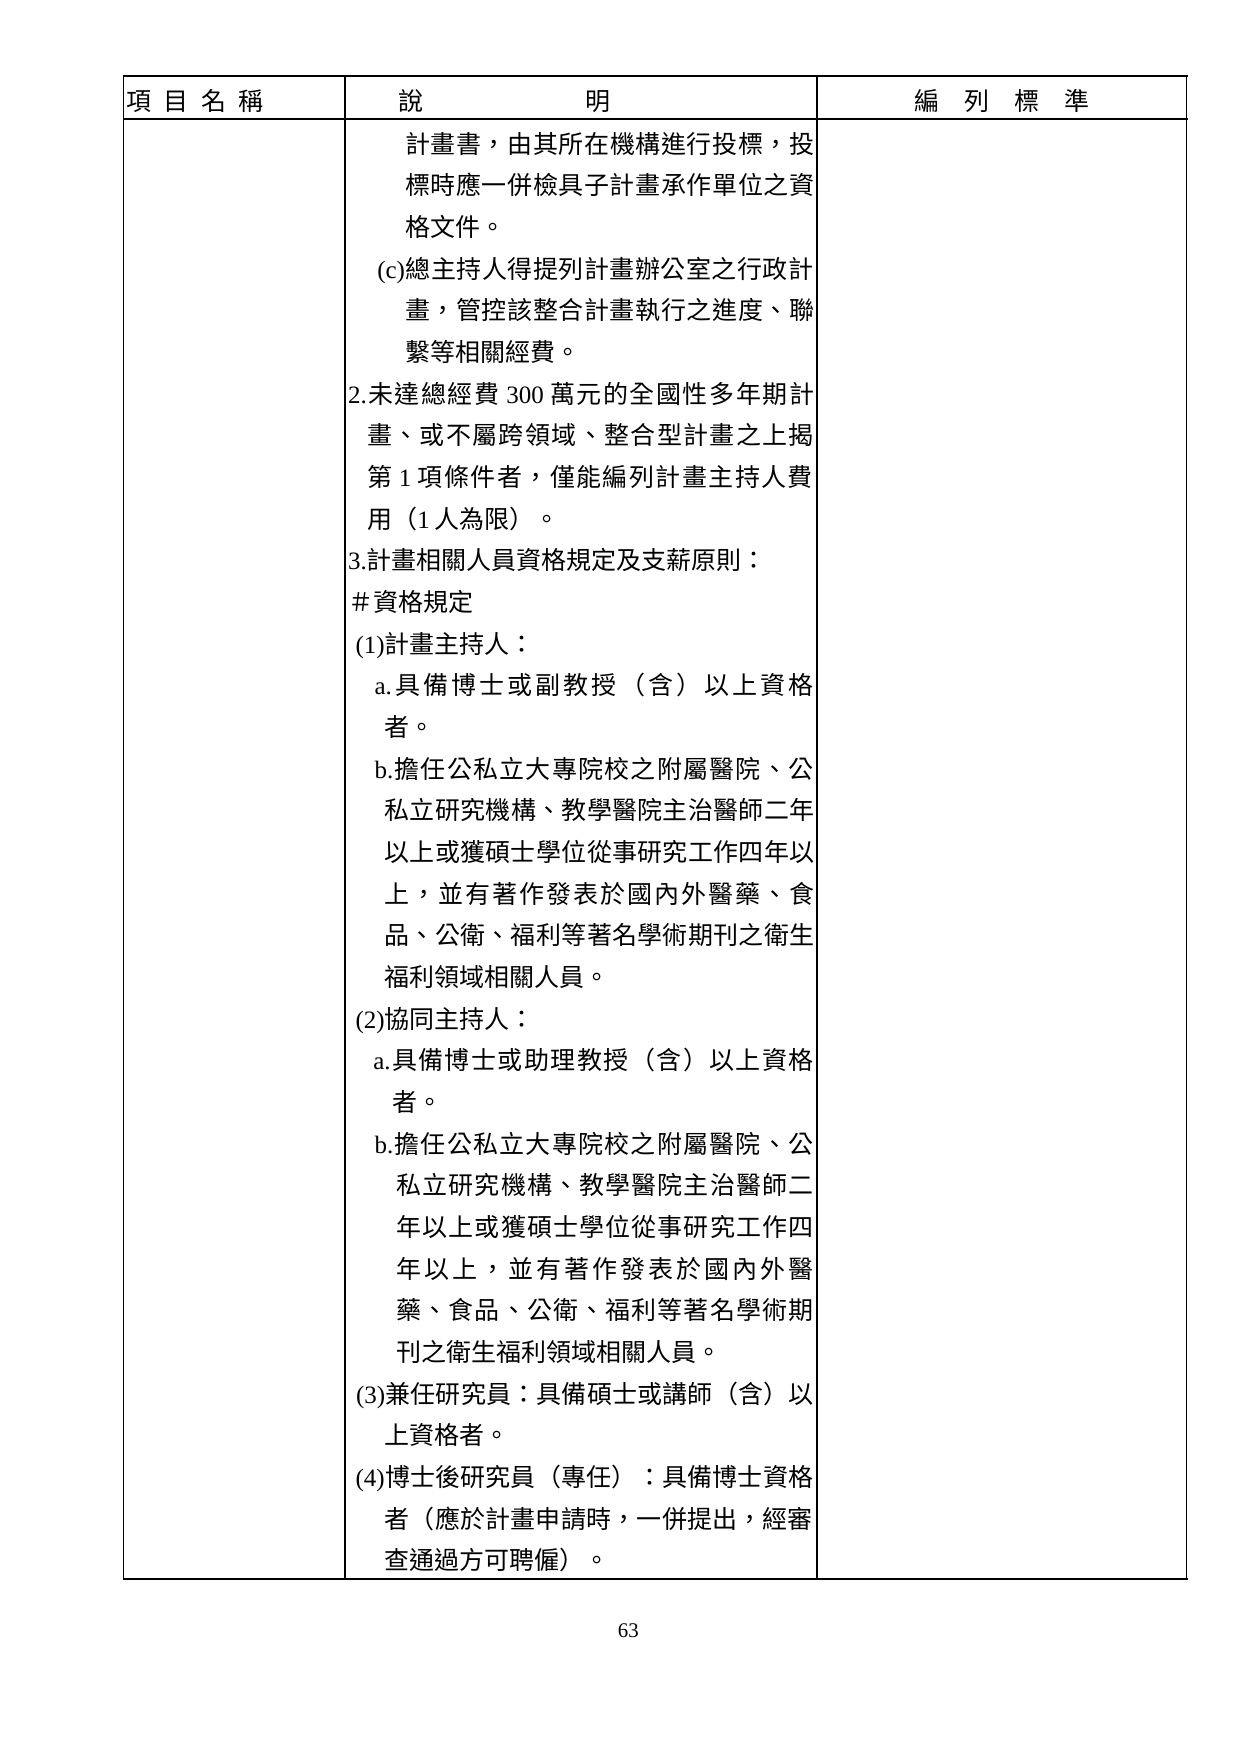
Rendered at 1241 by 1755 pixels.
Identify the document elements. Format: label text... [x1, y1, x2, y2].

table_cell [818, 120, 1186, 1578]
table_header 項 目 名 稱 [124, 77, 344, 118]
table_header 說 明 [346, 77, 816, 118]
table_header 編 列 標 準 [818, 77, 1186, 118]
table_cell 計畫書，由其所在機構進行投標，投標時應一併檢具子計畫承作單位之資格文件。 (c)總主持人得提列計畫辦公室之行政計畫，管控該整合計畫執行之進度、聯繫等相關經費。 2.未達總經費300萬元的全國性多年期計畫、或不屬跨領域、整合型計畫之上揭第1項條件者，僅能編列計畫主持人費用（1人為限）。 3.計畫相關人員資格規定及支薪原則： ＃資格規定 (1)計畫主持人： a.具備博士或副教授（含）以上資格者。 b.擔任公私立大專院校之附屬醫院、公私立研究機構、教學醫院主治醫師二年以上或獲碩士學位從事研究工作四年以上，並有著作發表於國內外醫藥、食品、公衛、福利等著名學術期刊之衛生福利領域相關人員。 (2)協同主持人： a.具備博士或助理教授（含）以上資格者。 b.擔任公私立大專院校之附屬醫院、公私立研究機構、教學醫院主治醫師二年以上或獲碩士學位從事研究工作四年以上，並有著作發表於國內外醫藥、食品、公衛、福利等著名學術期刊之衛生福利領域相關人員。 (3)兼任研究員：具備碩士或講師（含）以上資格者。 (4)博士後研究員（專任）：具備博士資格者（應於計畫申請時，一併提出，經審查通過方可聘僱）。 [346, 120, 816, 1578]
table_cell [124, 120, 344, 1578]
